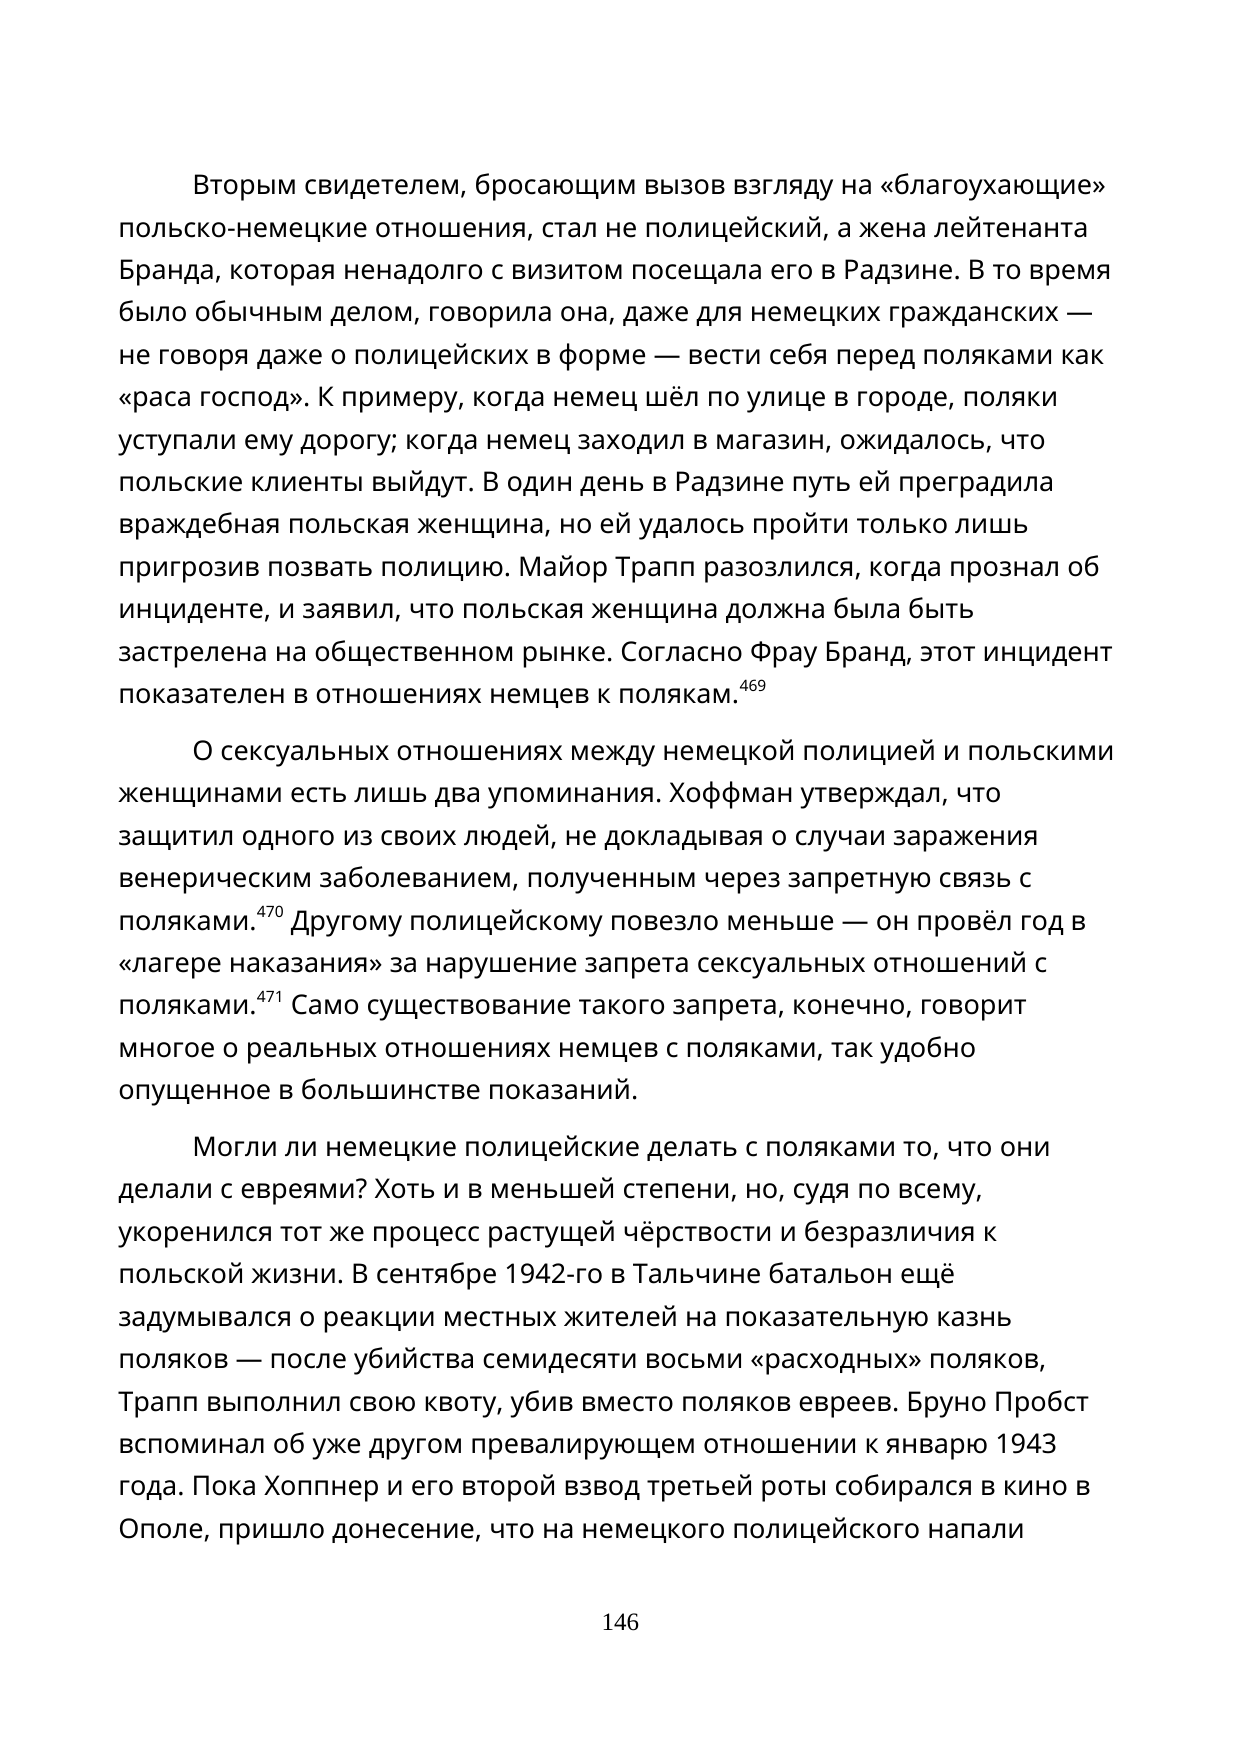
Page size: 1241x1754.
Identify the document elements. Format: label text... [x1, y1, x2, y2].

text Могли ли немецкие полицейские делать с поляками то, что они делали с евреями? Хоть и в меньшей степени, но, судя по всему, укоренился тот же процесс растущей чёрствости и безразличия к польской жизни. В сентябре 1942-го в Тальчине батальон ещё задумывался о реакции местных жителей на показательную казнь поляков — после убийства семидесяти восьми «расходных» поляков, Трапп выполнил свою квоту, убив вместо поляков евреев. Бруно Пробст вспоминал об уже другом превалирующем отношении к январю 1943 года. Пока Хоппнер и его второй взвод третьей роты собирался в кино в Ополе, пришло донесение, что на немецкого полицейского напали [118, 1128, 1122, 1546]
text О сексуальных отношениях между немецкой полицией и польскими женщинами есть лишь два упоминания. Хоффман утверждал, что защитил одного из своих людей, не докладывая о случаи заражения венерическим заболеванием, полученным через запретную связь с поляками. Другому полицейскому повезло меньше — он провёл год в «лагере наказания» за нарушение запрета сексуальных отношений с поляками. Само существование такого запрета, конечно, говорит многое о реальных отношениях немцев с поляками, так удобно опущенное в большинстве показаний. [118, 731, 1122, 1107]
text Вторым свидетелем, бросающим вызов взгляду на «благоухающие» польско-немецкие отношения, стал не полицейский, а жена лейтенанта Бранда, которая ненадолго с визитом посещала его в Радзине. В то время было обычным делом, говорила она, даже для немецких гражданских — не говоря даже о полицейских в форме — вести себя перед поляками как «раса господ». К примеру, когда немец шёл по улице в городе, поляки уступали ему дорогу; когда немец заходил в магазин, ожидалось, что польские клиенты выйдут. В один день в Радзине путь ей преградила враждебная польская женщина, но ей удалось пройти только лишь пригрозив позвать полицию. Майор Трапп разозлился, когда прознал об инциденте, и заявил, что польская женщина должна была быть застрелена на общественном рынке. Согласно Фрау Бранд, этот инцидент показателен в отношениях немцев к полякам. [118, 166, 1122, 711]
